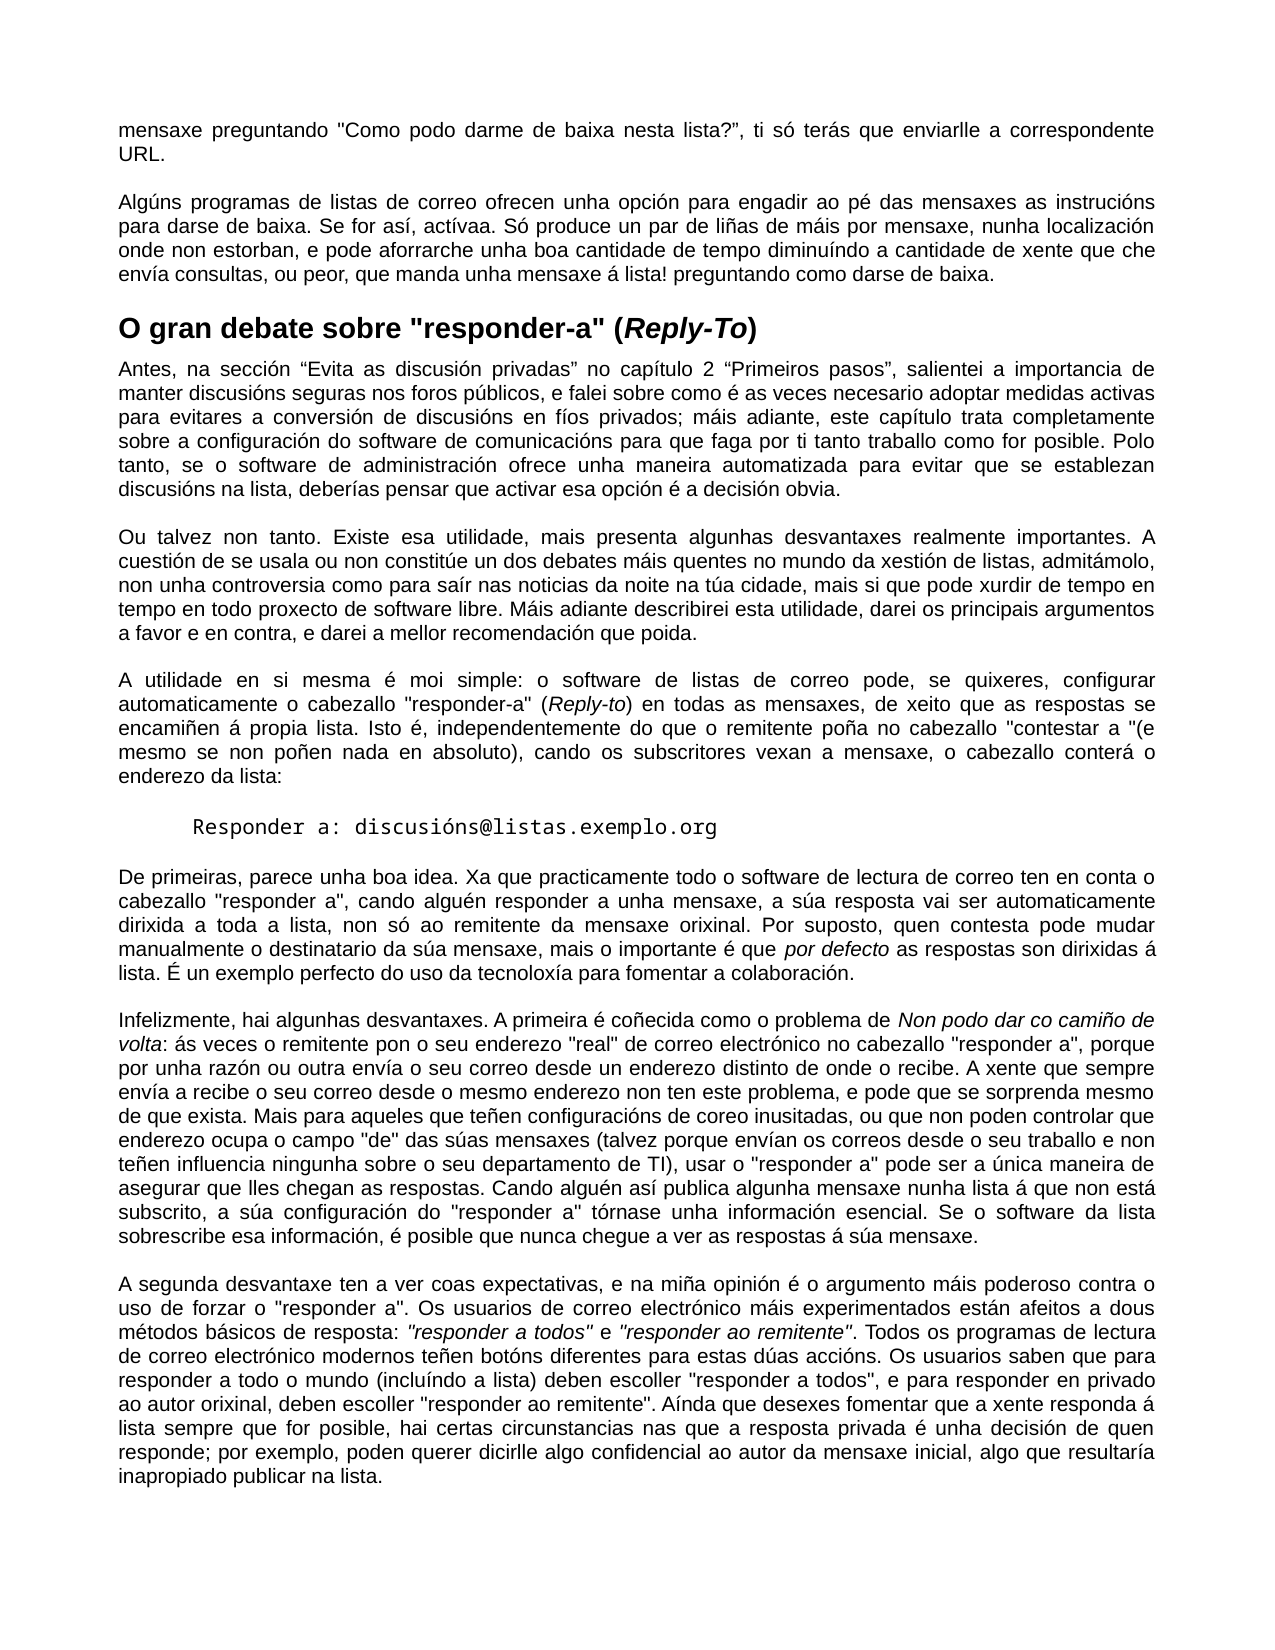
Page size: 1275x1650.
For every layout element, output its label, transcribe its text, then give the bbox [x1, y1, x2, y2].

text A segunda desvantaxe ten a ver coas expectativas, e na miña opinión é o argumento máis poderoso contra o uso de forzar o "responder a". Os usuarios de correo electrónico máis experimentados están afeitos a dous métodos básicos de resposta: "responder a todos" e "responder ao remitente". Todos os programas de lectura de correo electrónico modernos teñen botóns diferentes para estas dúas accións. Os usuarios saben que para responder a todo o mundo (incluíndo a lista) deben escoller "responder a todos", e para responder en privado ao autor orixinal, deben escoller "responder ao remitente". Aínda que desexes fomentar que a xente responda á lista sempre que for posible, hai certas circunstancias nas que a resposta privada é unha decisión de quen responde; por exemplo, poden querer dicirlle algo confidencial ao autor da mensaxe inicial, algo que resultaría inapropiado publicar na lista. [118, 1272, 1157, 1487]
text A utilidade en si mesma é moi simple: o software de listas de correo pode, se quixeres, configurar automaticamente o cabezallo "responder-a" (Reply-to) en todas as mensaxes, de xeito que as respostas se encamiñen á propia lista. Isto é, independentemente do que o remitente poña no cabezallo "contestar a "(e mesmo se non poñen nada en absoluto), cando os subscritores vexan a mensaxe, o cabezallo conterá o enderezo da lista: [118, 668, 1157, 788]
text De primeiras, parece unha boa idea. Xa que practicamente todo o software de lectura de correo ten en conta o cabezallo "responder a", cando alguén responder a unha mensaxe, a súa resposta vai ser automaticamente dirixida a toda a lista, non só ao remitente da mensaxe orixinal. Por suposto, quen contesta pode mudar manualmente o destinatario da súa mensaxe, mais o importante é que por defecto as respostas son dirixidas á lista. É un exemplo perfecto do uso da tecnoloxía para fomentar a colaboración. [118, 864, 1157, 984]
text Antes, na sección “Evita as discusión privadas” no capítulo 2 “Primeiros pasos”, salientei a importancia de manter discusións seguras nos foros públicos, e falei sobre como é as veces necesario adoptar medidas activas para evitares a conversión de discusións en fíos privados; máis adiante, este capítulo trata completamente sobre a configuración do software de comunicacións para que faga por ti tanto traballo como for posible. Polo tanto, se o software de administración ofrece unha maneira automatizada para evitar que se establezan discusións na lista, deberías pensar que activar esa opción é a decisión obvia. [118, 357, 1157, 501]
text Algúns programas de listas de correo ofrecen unha opción para engadir ao pé das mensaxes as instrucións para darse de baixa. Se for así, actívaa. Só produce un par de liñas de máis por mensaxe, nunha localización onde non estorban, e pode aforrarche unha boa cantidade de tempo diminuíndo a cantidade de xente que che envía consultas, ou peor, que manda unha mensaxe á lista! preguntando como darse de baixa. [118, 190, 1157, 286]
text Infelizmente, hai algunhas desvantaxes. A primeira é coñecida como o problema de Non podo dar co camiño de volta: ás veces o remitente pon o seu enderezo "real" de correo electrónico no cabezallo "responder a", porque por unha razón ou outra envía o seu correo desde un enderezo distinto de onde o recibe. A xente que sempre envía a recibe o seu correo desde o mesmo enderezo non ten este problema, e pode que se sorprenda mesmo de que exista. Mais para aqueles que teñen configuracións de coreo inusitadas, ou que non poden controlar que enderezo ocupa o campo "de" das súas mensaxes (talvez porque envían os correos desde o seu traballo e non teñen influencia ningunha sobre o seu departamento de TI), usar o "responder a" pode ser a única maneira de asegurar que lles chegan as respostas. Cando alguén así publica algunha mensaxe nunha lista á que non está subscrito, a súa configuración do "responder a" tórnase unha información esencial. Se o software da lista sobrescribe esa información, é posible que nunca chegue a ver as respostas á súa mensaxe. [118, 1008, 1157, 1248]
text Ou talvez non tanto. Existe esa utilidade, mais presenta algunhas desvantaxes realmente importantes. A cuestión de se usala ou non constitúe un dos debates máis quentes no mundo da xestión de listas, admitámolo, non unha controversia como para saír nas noticias da noite na túa cidade, mais si que pode xurdir de tempo en tempo en todo proxecto de software libre. Máis adiante describirei esta utilidade, darei os principais argumentos a favor e en contra, e darei a mellor recomendación que poida. [118, 524, 1157, 644]
text Responder a: discusións@listas.exemplo.org [192, 812, 1157, 841]
subtitle O gran debate sobre "responder-a" (Reply-To) [118, 311, 1157, 344]
text mensaxe preguntando "Como podo darme de baixa nesta lista?”, ti só terás que enviarlle a correspondente URL. [118, 118, 1157, 166]
